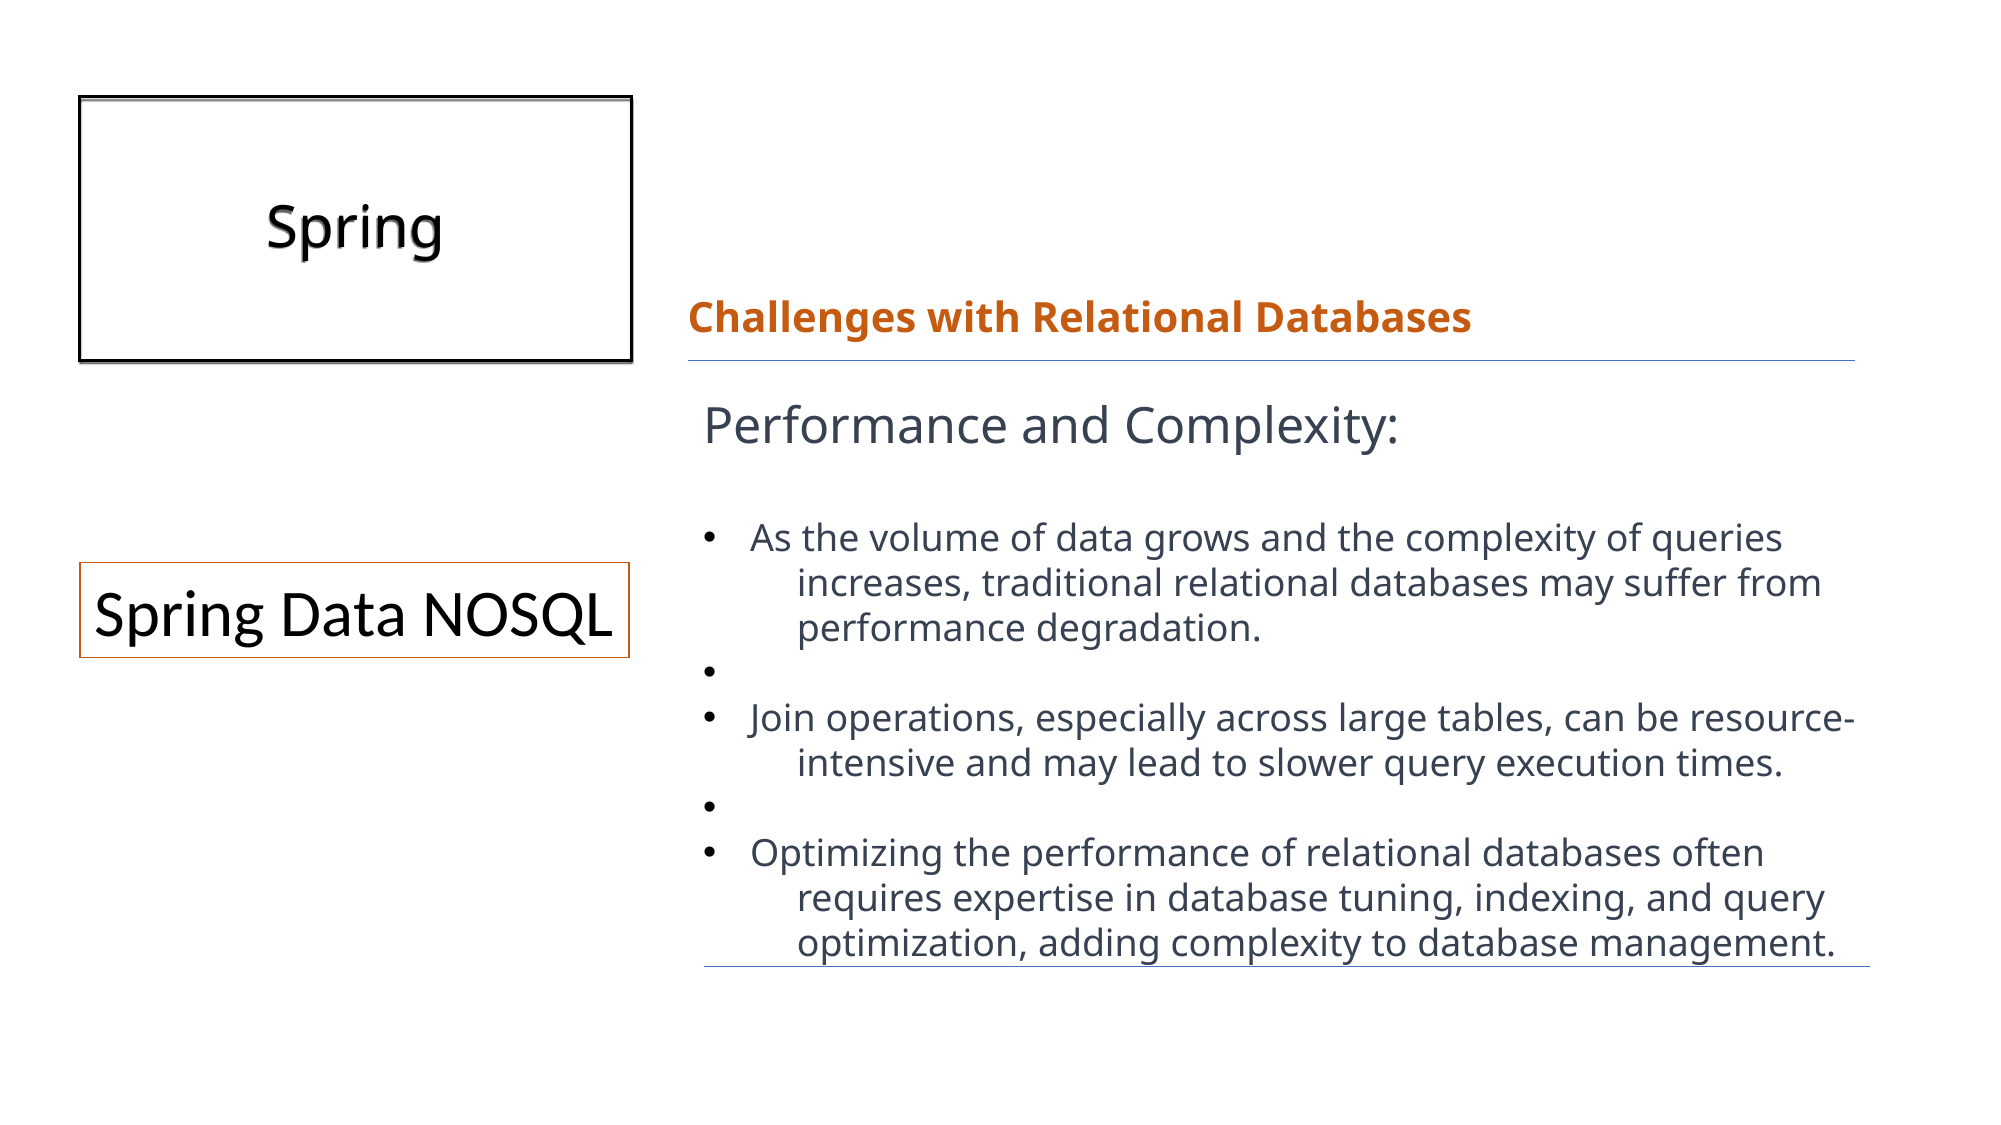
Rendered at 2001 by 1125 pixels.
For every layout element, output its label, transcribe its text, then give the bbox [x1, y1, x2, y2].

text_box Spring Data NOSQL [80, 562, 629, 658]
text_box Performance and Complexity: As the volume of data grows and the complexity of queries increases, traditional relational databases may suffer from performance degradation. Join operations, especially across large tables, can be resource-intensive and may lead to slower query execution times. Optimizing the performance of relational databases often requires expertise in database tuning, indexing, and query optimization, adding complexity to database management. [688, 386, 1903, 993]
title Spring [79, 96, 632, 361]
text_box Challenges with Relational Databases [672, 283, 1673, 350]
